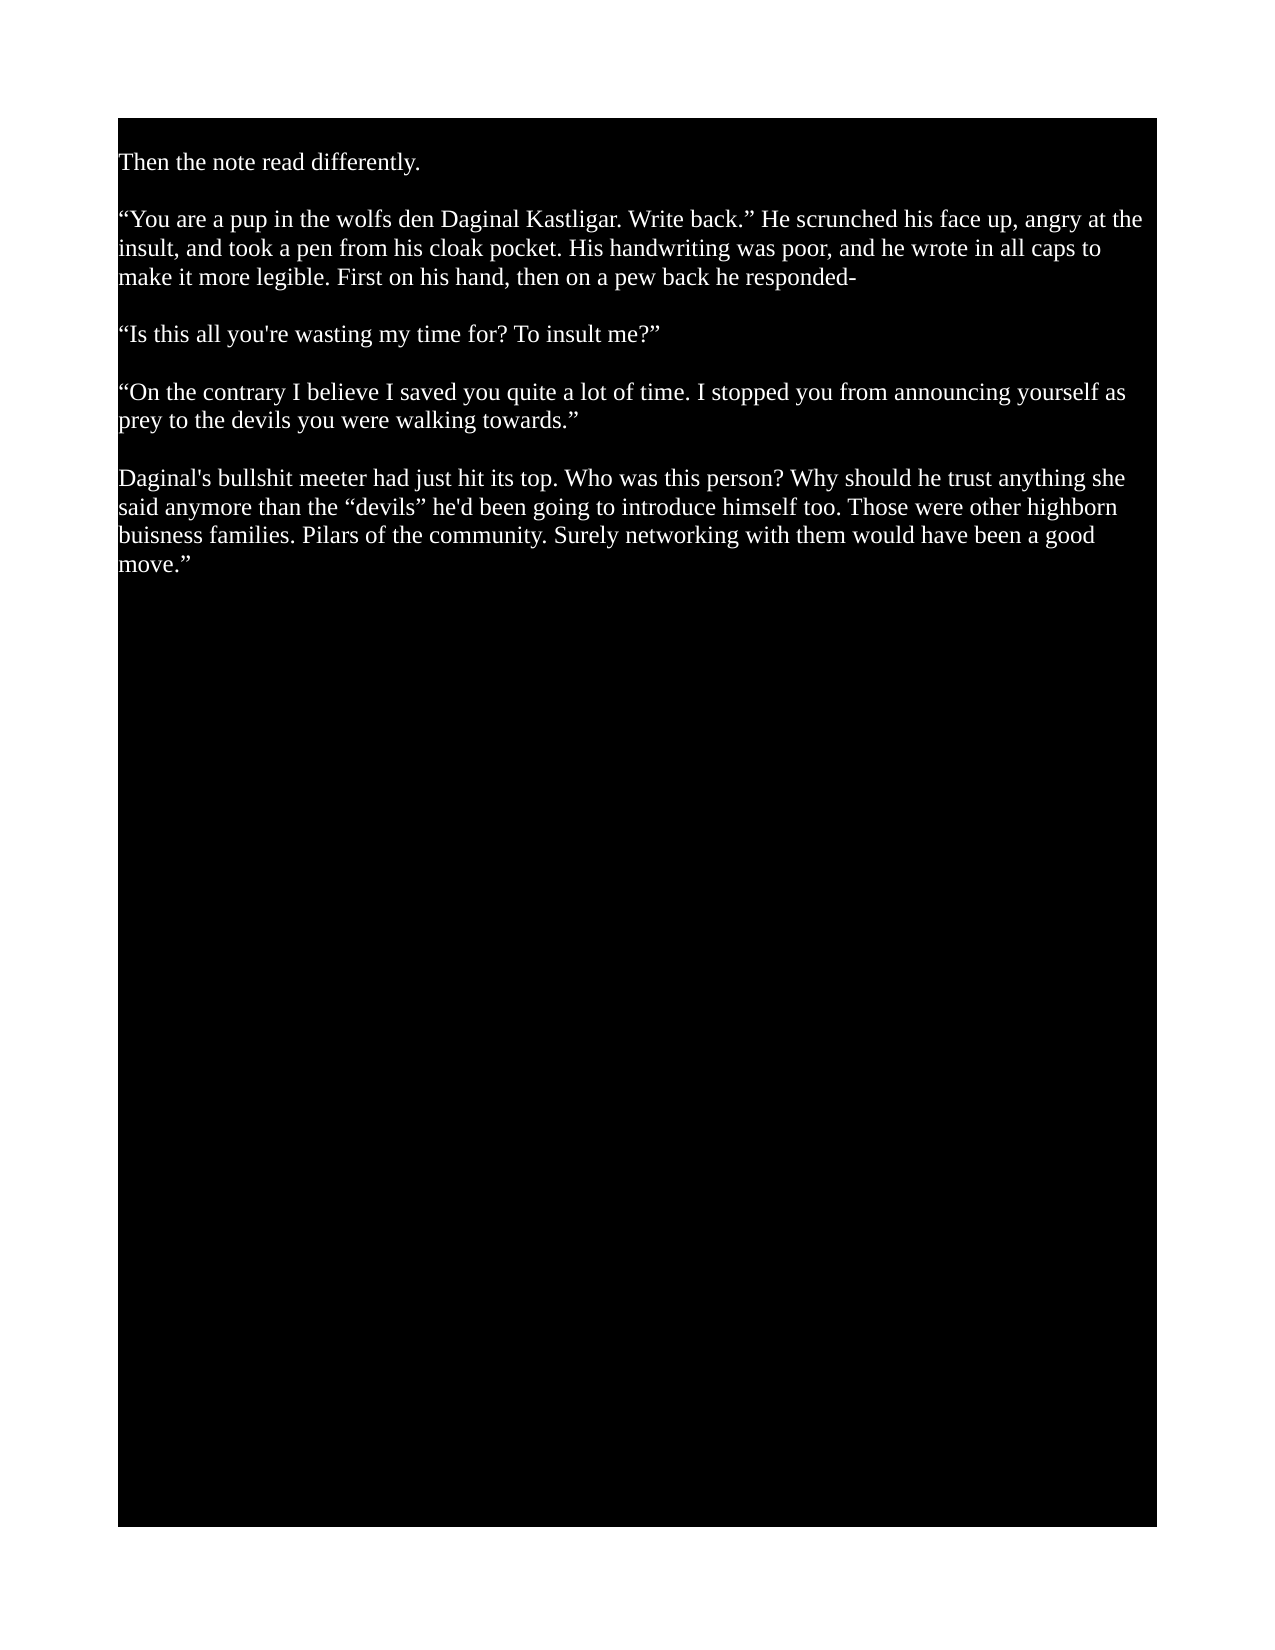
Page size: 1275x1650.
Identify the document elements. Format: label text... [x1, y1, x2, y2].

text “On the contrary I believe I saved you quite a lot of time. I stopped you from announcing yourself as prey to the devils you were walking towards.” [118, 377, 1157, 434]
text “You are a pup in the wolfs den Daginal Kastligar. Write back.” He scrunched his face up, angry at the insult, and took a pen from his cloak pocket. His handwriting was poor, and he wrote in all caps to make it more legible. First on his hand, then on a pew back he responded- “Is this all you're wasting my time for? To insult me?” [118, 204, 1157, 348]
text Daginal's bullshit meeter had just hit its top. Who was this person? Why should he trust anything she said anymore than the “devils” he'd been going to introduce himself too. Those were other highborn buisness families. Pilars of the community. Surely networking with them would have been a good move.” [118, 463, 1157, 578]
text [118, 118, 1157, 147]
text Then the note read differently. [118, 147, 1157, 176]
